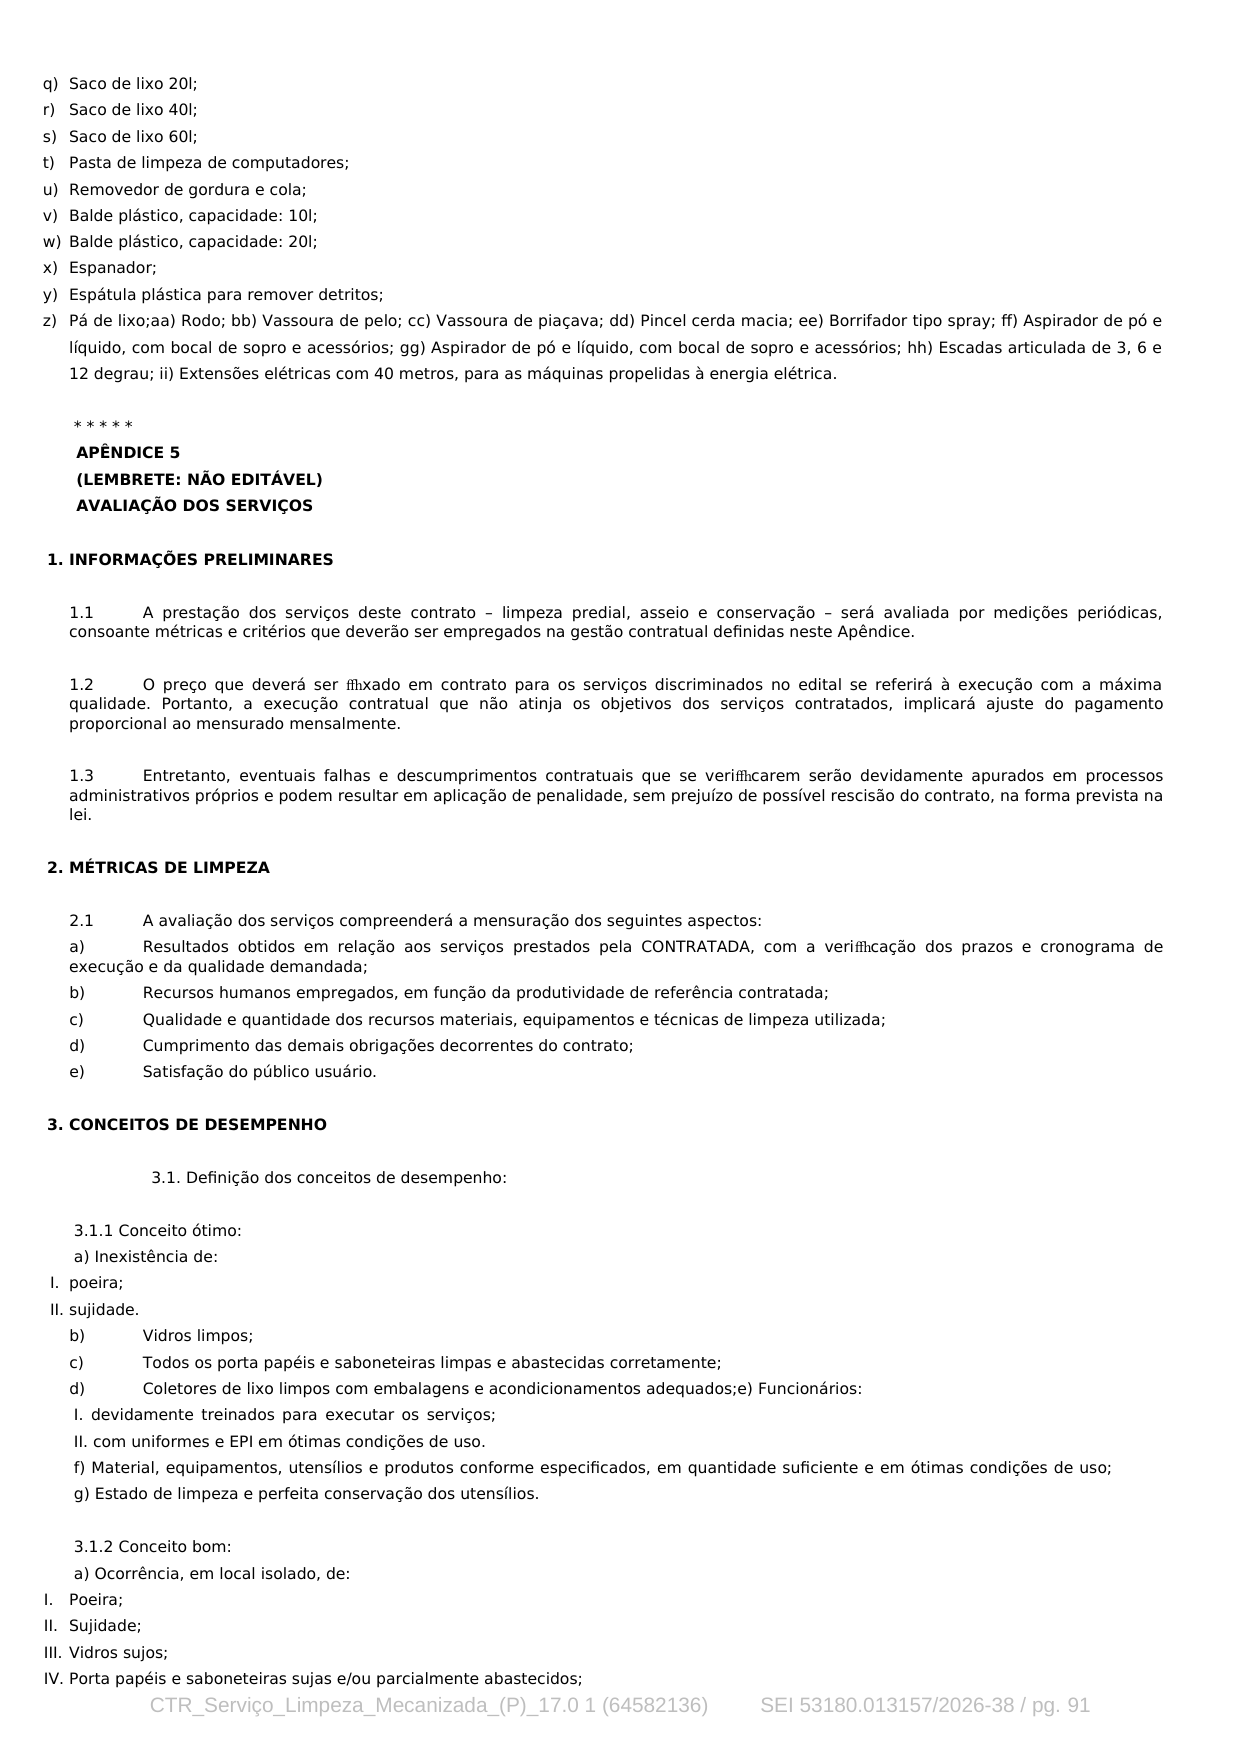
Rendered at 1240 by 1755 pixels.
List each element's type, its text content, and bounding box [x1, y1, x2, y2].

list Pasta de limpeza de computadores; [43, 154, 1165, 172]
list Vidros sujos; [44, 1644, 1165, 1662]
list A prestação dos serviços deste contrato – limpeza predial, asseio e conservação – será avaliada por medições periódicas, consoante métricas e critérios que deverão ser empregados na gestão contratual definidas neste Apêndice. [69, 604, 1165, 641]
text * * * * * [74, 418, 1165, 436]
list A avaliação dos serviços compreenderá a mensuração dos seguintes aspectos: [69, 912, 1165, 930]
list poeira; [50, 1274, 1165, 1293]
list Recursos humanos empregados, em função da produtividade de referência contratada; [69, 984, 1165, 1002]
text APÊNDICE 5 [76, 444, 1177, 463]
list Qualidade e quantidade dos recursos materiais, equipamentos e técnicas de limpeza utilizada; [69, 1011, 1165, 1029]
list Poeira; [44, 1591, 1165, 1609]
list Balde plástico, capacidade: 20l; [43, 233, 1165, 251]
list Vidros limpos; [69, 1327, 1165, 1345]
list Espanador; [43, 259, 1165, 278]
list MÉTRICAS DE LIMPEZA [47, 859, 1177, 877]
text I. devidamente treinados para executar os serviços; II. com uniformes e EPI em ótimas condições de uso. [74, 1406, 497, 1451]
text a) Inexistência de: [74, 1248, 1165, 1266]
text AVALIAÇÃO DOS SERVIÇOS [76, 497, 1177, 516]
list Cumprimento das demais obrigações decorrentes do contrato; [69, 1037, 1165, 1055]
text a) Ocorrência, em local isolado, de: [74, 1565, 1165, 1583]
list Sujidade; [44, 1617, 1165, 1636]
list Pá de lixo;aa) Rodo; bb) Vassoura de pelo; cc) Vassoura de piaçava; dd) Pincel cerda macia; ee) Borrifador tipo spray; ff) Aspirador de pó e líquido, com bocal de sopro e acessórios; gg) Aspirador de pó e líquido, com bocal de sopro e acessórios; hh) Escadas articulada de 3, 6 e 12 degrau; ii) Extensões elétricas com 40 metros, para as máquinas propelidas à energia elétrica. [43, 312, 1165, 383]
list sujidade. [50, 1301, 1165, 1319]
list Todos os porta papéis e saboneteiras limpas e abastecidas corretamente; [69, 1353, 1165, 1372]
list Satisfação do público usuário. [69, 1063, 1165, 1082]
list Definição dos conceitos de desempenho: [151, 1169, 1165, 1187]
list Resultados obtidos em relação aos serviços prestados pela CONTRATADA, com a vericação dos prazos e cronograma de execução e da qualidade demandada; [69, 938, 1165, 976]
list Balde plástico, capacidade: 10l; [43, 207, 1165, 225]
list O preço que deverá ser xado em contrato para os serviços discriminados no edital se referirá à execução com a máxima qualidade. Portanto, a execução contratual que não atinja os objetivos dos serviços contratados, implicará ajuste do pagamento proporcional ao mensurado mensalmente. [69, 676, 1165, 733]
list Entretanto, eventuais falhas e descumprimentos contratuais que se vericarem serão devidamente apurados em processos administrativos próprios e podem resultar em aplicação de penalidade, sem prejuízo de possível rescisão do contrato, na forma prevista na lei. [69, 767, 1165, 824]
list Saco de lixo 40l; [43, 101, 1165, 119]
text f) Material, equipamentos, utensílios e produtos conforme especificados, em quantidade suficiente e em ótimas condições de uso; g) Estado de limpeza e perfeita conservação dos utensílios. [74, 1459, 1113, 1503]
list Coletores de lixo limpos com embalagens e acondicionamentos adequados;e) Funcionários: [69, 1380, 1165, 1398]
list CONCEITOS DE DESEMPENHO [47, 1116, 1177, 1134]
list Saco de lixo 60l; [43, 128, 1165, 146]
text (LEMBRETE: NÃO EDITÁVEL) [76, 471, 1177, 489]
text 3.1.2 Conceito bom: [74, 1538, 1165, 1556]
list Porta papéis e saboneteiras sujas e/ou parcialmente abastecidos; [44, 1670, 1165, 1688]
list Saco de lixo 20l; [43, 75, 1165, 93]
list Espátula plástica para remover detritos; [43, 286, 1165, 304]
list INFORMAÇÕES PRELIMINARES [47, 551, 1177, 569]
list Removedor de gordura e cola; [43, 180, 1165, 199]
text 3.1.1 Conceito ótimo: [74, 1222, 1165, 1240]
